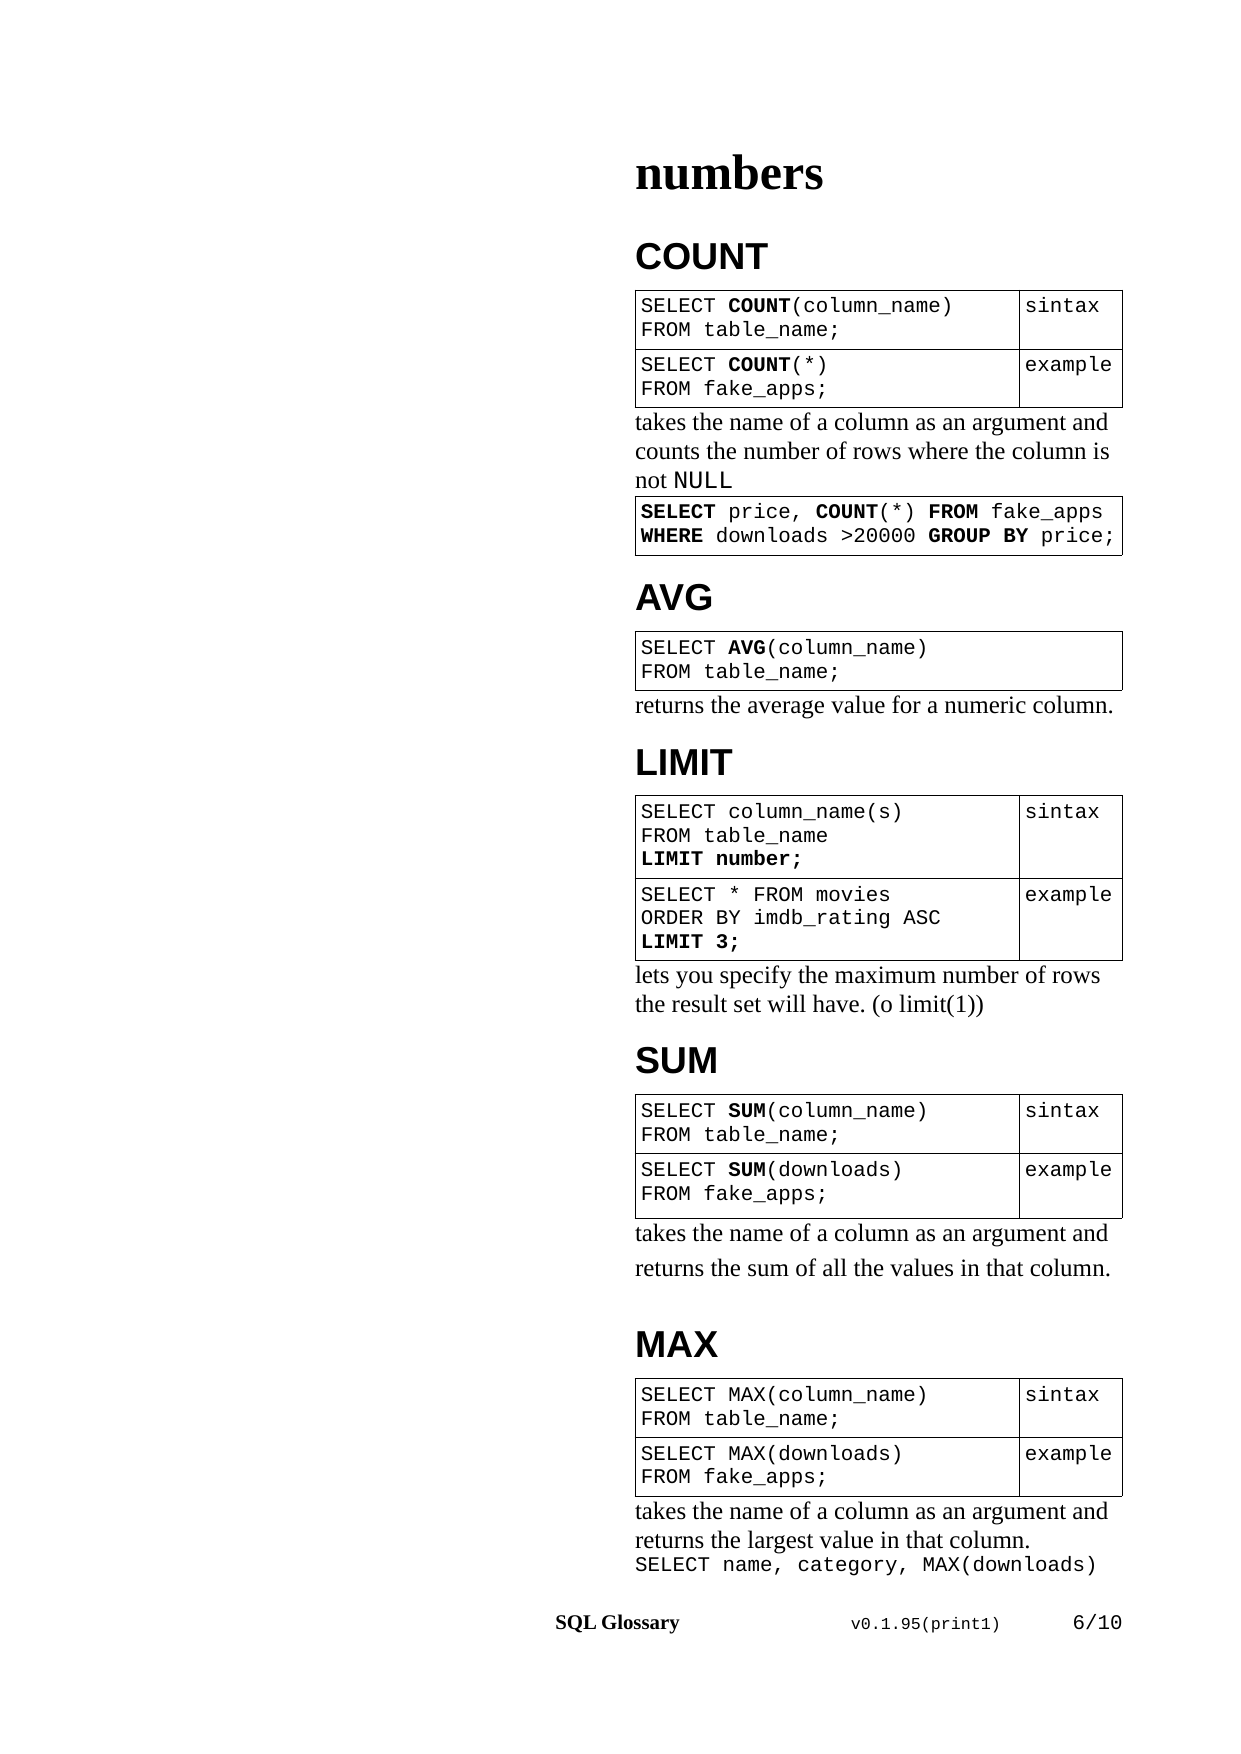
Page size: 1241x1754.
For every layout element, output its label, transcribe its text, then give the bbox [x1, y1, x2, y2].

text SELECT name, category, MAX(downloads) [635, 1553, 1122, 1577]
text lets you specify the maximum number of rows the result set will have. (o limit(1)) [635, 961, 1122, 1018]
subtitle SUM [635, 1039, 1122, 1082]
table_header sintax [1020, 291, 1122, 348]
table_cell SELECT MAX(downloads) FROM fake_apps; [636, 1438, 1019, 1496]
table_cell SELECT SUM(downloads) FROM fake_apps; [636, 1154, 1019, 1218]
text takes the name of a column as an argument and returns the sum of all the values in that column. [635, 1219, 1122, 1281]
table_header sintax [1020, 1095, 1122, 1153]
table_header SELECT AVG(column_name) FROM table_name; [636, 632, 1122, 690]
subtitle MAX [635, 1323, 1122, 1366]
table_cell example [1020, 1154, 1122, 1218]
table_cell example [1020, 1438, 1122, 1496]
text takes the name of a column as an argument and counts the number of rows where the column is not NULL [635, 408, 1122, 496]
table_header SELECT column_name(s) FROM table_name LIMIT number; [636, 796, 1019, 878]
table_header SELECT price, COUNT(*) FROM fake_apps WHERE downloads >20000 GROUP BY price; [636, 497, 1122, 554]
subtitle AVG [635, 576, 1122, 619]
table_cell example [1020, 879, 1122, 960]
subtitle COUNT [635, 234, 1122, 277]
table_header sintax [1020, 1379, 1122, 1437]
table_header SELECT MAX(column_name) FROM table_name; [636, 1379, 1019, 1437]
table_cell SELECT COUNT(*) FROM fake_apps; [636, 350, 1019, 407]
table_cell example [1020, 350, 1122, 407]
subtitle numbers [635, 143, 1122, 201]
subtitle LIMIT [635, 740, 1122, 783]
text returns the average value for a numeric column. [635, 691, 1122, 719]
table_header SELECT SUM(column_name) FROM table_name; [636, 1095, 1019, 1153]
text takes the name of a column as an argument and returns the largest value in that column. [635, 1497, 1122, 1553]
table_header sintax [1020, 796, 1122, 878]
table_cell SELECT * FROM movies ORDER BY imdb_rating ASC LIMIT 3; [636, 879, 1019, 960]
table_header SELECT COUNT(column_name) FROM table_name; [636, 291, 1019, 348]
